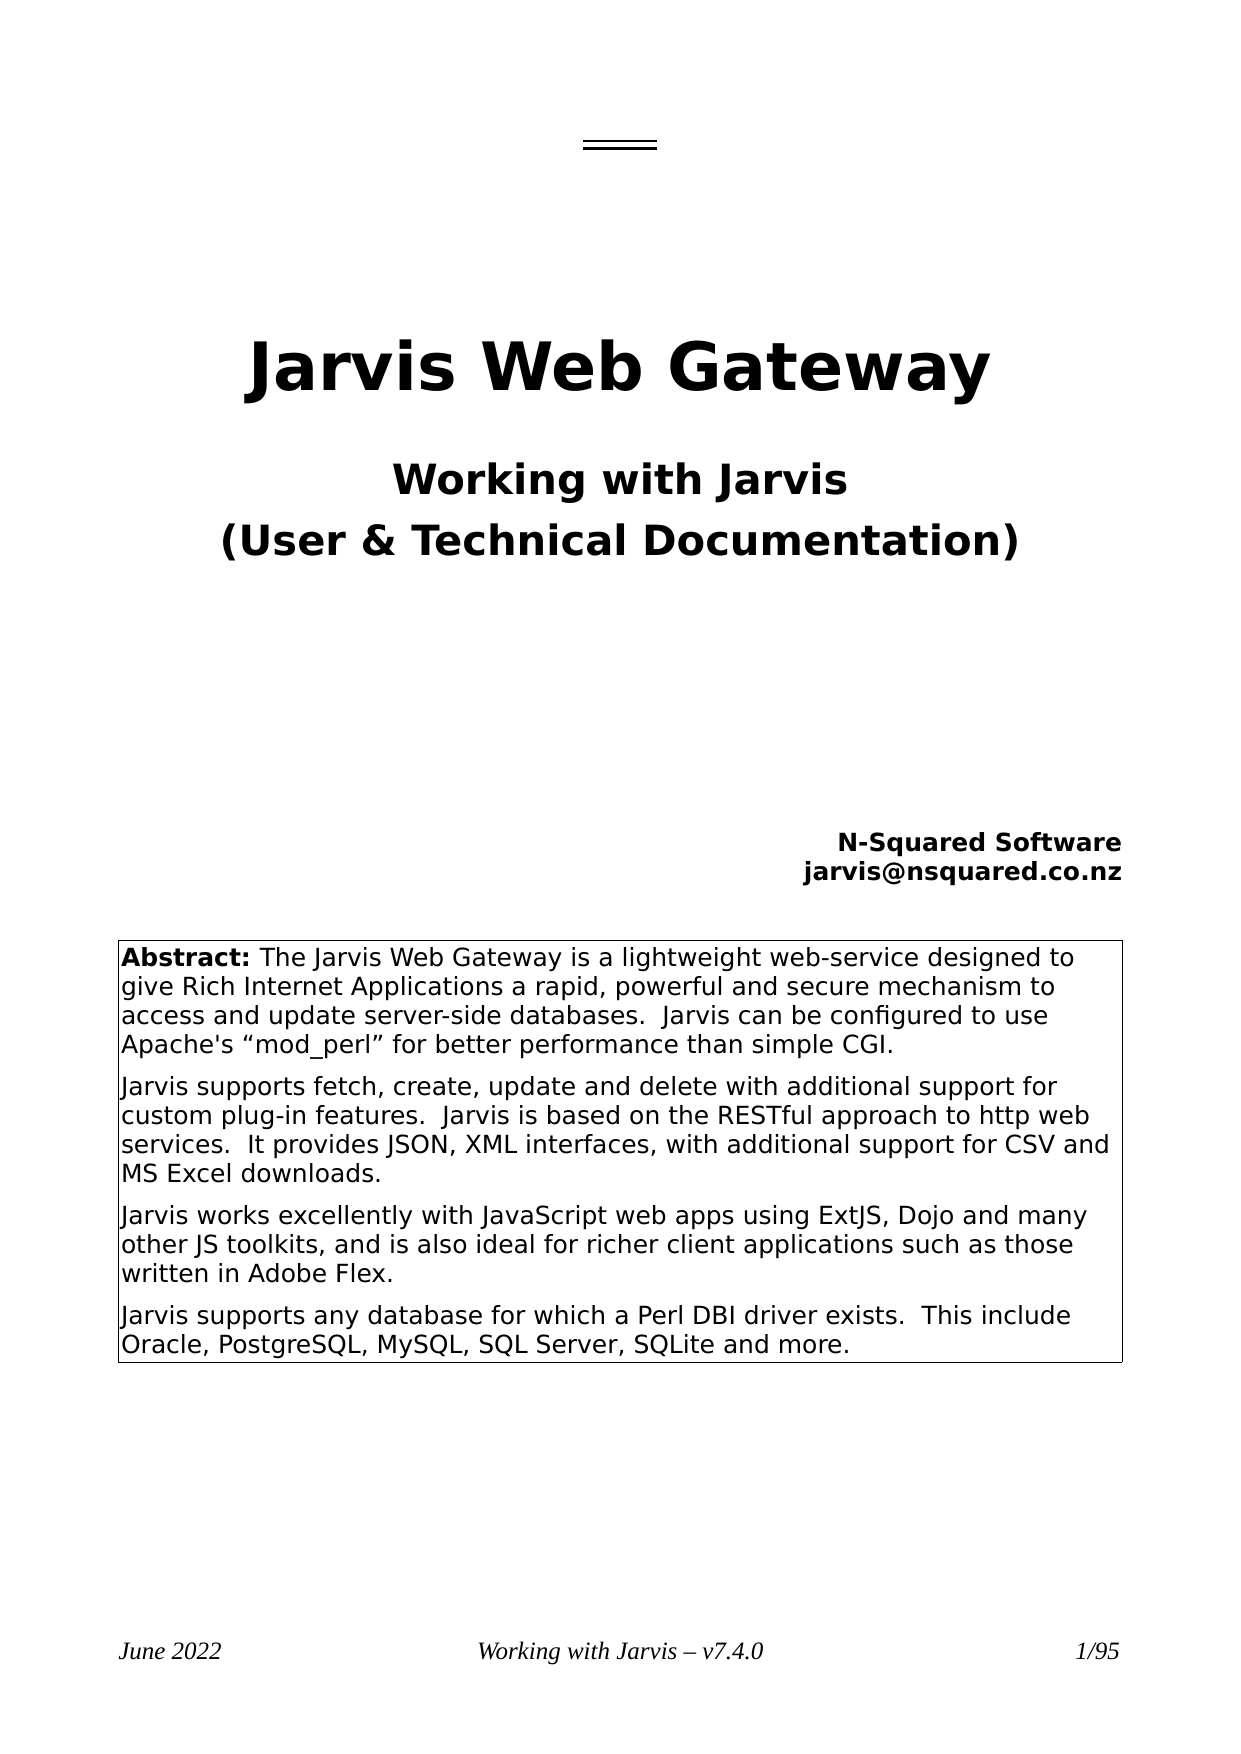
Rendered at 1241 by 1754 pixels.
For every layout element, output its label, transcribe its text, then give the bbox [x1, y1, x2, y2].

text N-Squared Software jarvis@nsquared.co.nz [118, 828, 1122, 886]
text Jarvis supports fetch, create, update and delete with additional support for custom plug-in features. Jarvis is based on the RESTful approach to http web services. It provides JSON, XML interfaces, with additional support for CSV and MS Excel downloads. [119, 1069, 1122, 1189]
text Abstract: The Jarvis Web Gateway is a lightweight web-service designed to give Rich Internet Applications a rapid, powerful and secure mechanism to access and update server-side databases. Jarvis can be configured to use Apache's “mod_perl” for better performance than simple CGI. [119, 941, 1122, 1059]
text (User & Technical Documentation) [118, 517, 1122, 565]
text Jarvis works excellently with JavaScript web apps using ExtJS, Dojo and many other JS toolkits, and is also ideal for richer client applications such as those written in Adobe Flex. [119, 1198, 1122, 1289]
text Working with Jarvis [118, 456, 1122, 504]
text Jarvis supports any database for which a Perl DBI driver exists. This include Oracle, PostgreSQL, MySQL, SQL Server, SQLite and more. [119, 1298, 1122, 1362]
text Jarvis Web Gateway [118, 329, 1122, 406]
